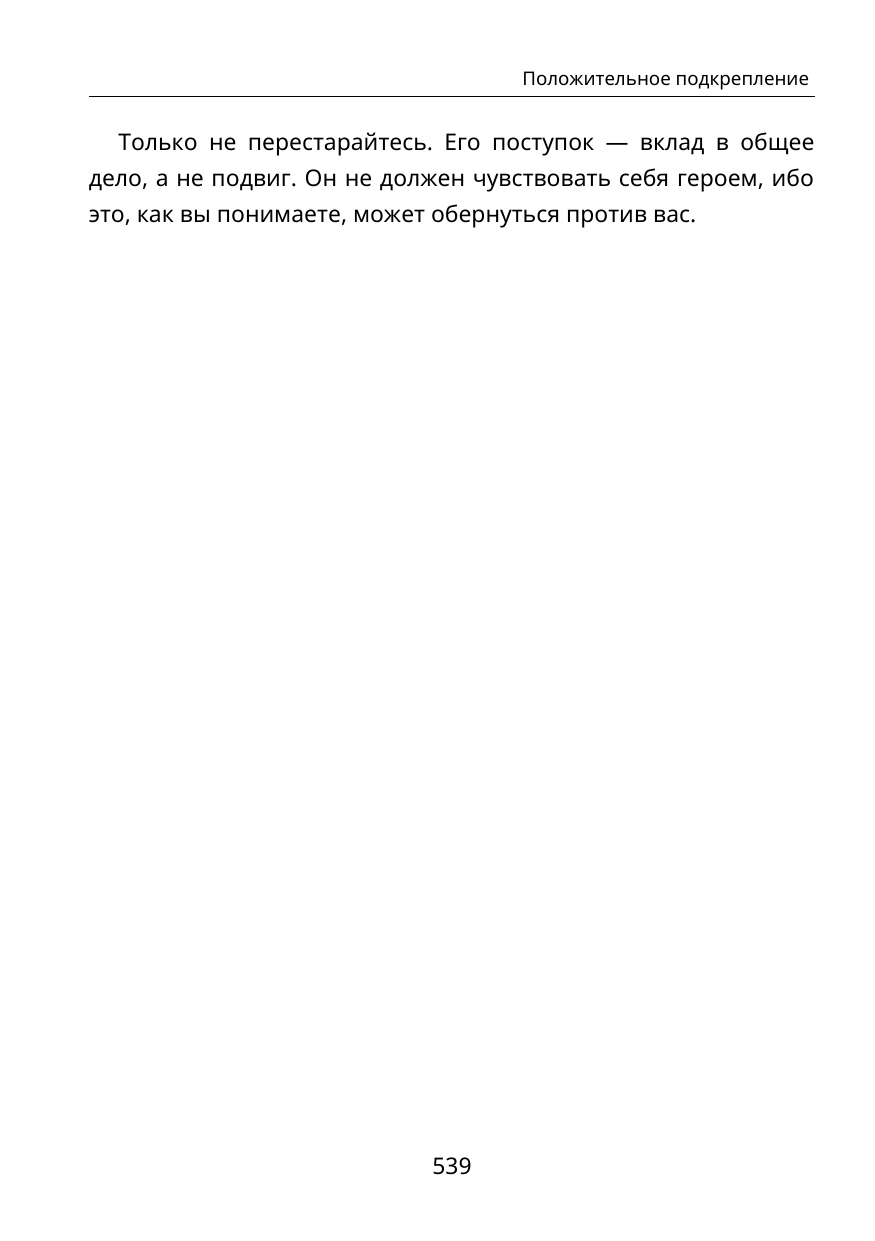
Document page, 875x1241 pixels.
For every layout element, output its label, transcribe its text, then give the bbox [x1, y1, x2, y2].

text Только не перестарайтесь. Его поступок — вклад в общее дело, а не подвиг. Он не должен чувствовать себя героем, ибо это, как вы понимаете, может обернуться против вас. [88, 126, 815, 229]
